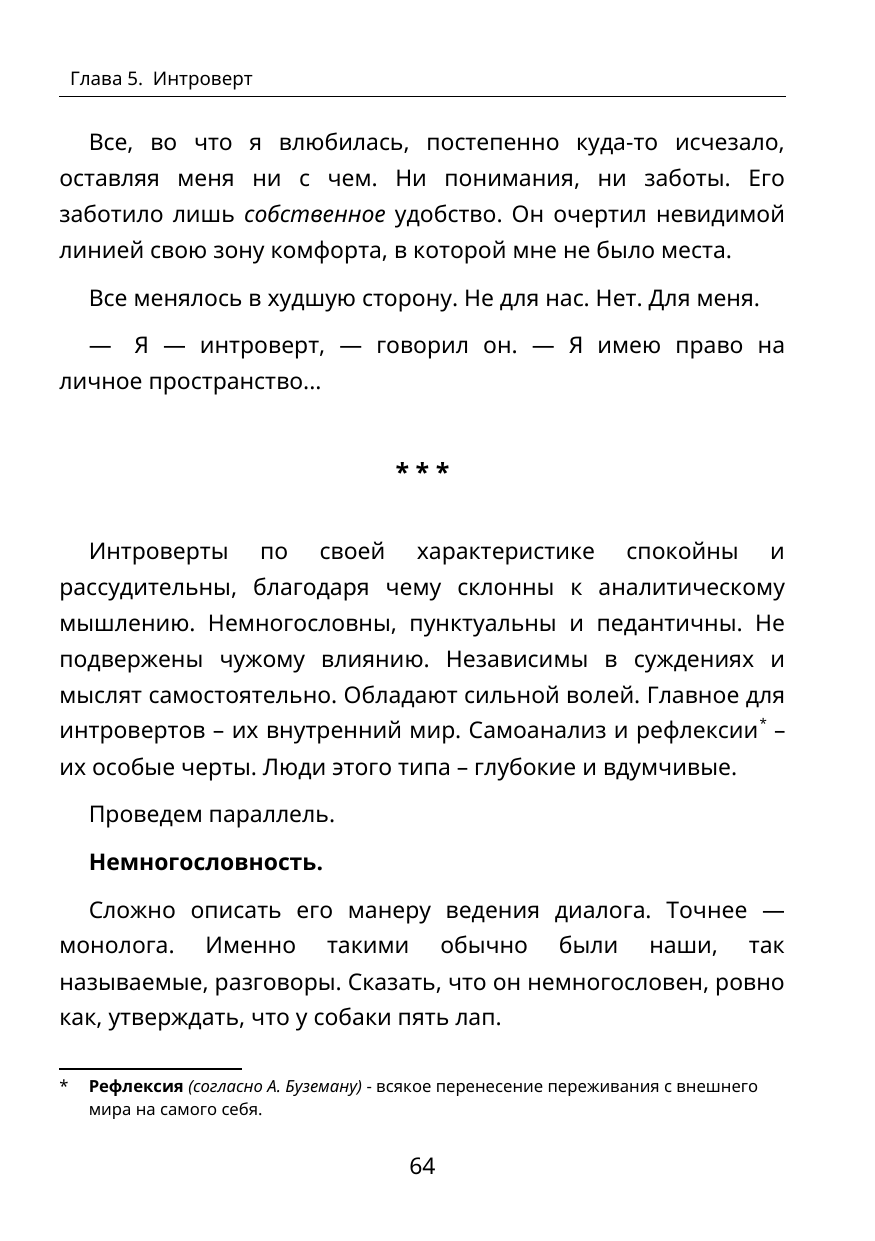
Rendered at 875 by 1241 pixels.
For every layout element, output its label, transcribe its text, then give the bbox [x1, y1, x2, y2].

text Все, во что я влюбилась, постепенно куда-то исчезало, оставляя меня ни с чем. Ни понимания, ни заботы. Его заботило лишь собственное удобство. Он очертил невидимой линией свою зону комфорта, в которой мне не было места. [59, 126, 786, 265]
text Немногословность. [59, 846, 786, 877]
list Я — интроверт, — говорил он. — Я имею право на личное пространство... [59, 329, 786, 396]
text Рефлексия (согласно А. Буземану) - всякое перенесение переживания с внешнего мира на самого себя. [59, 1075, 786, 1120]
text Интроверты по своей характеристике спокойны и рассудительны, благодаря чему склонны к аналитическому мышлению. Немногословны, пунктуальны и педантичны. Не подвержены чужому влиянию. Независимы в суждениях и мыслят самостоятельно. Обладают сильной волей. Главное для интровертов – их внутренний мир. Самоанализ и рефлексии – их особые черты. Люди этого типа – глубокие и вдумчивые. [59, 535, 786, 782]
text Все менялось в худшую сторону. Не для нас. Нет. Для меня. [59, 282, 786, 313]
text Сложно описать его манеру ведения диалога. Точнее — монолога. Именно такими обычно были наши, так называемые, разговоры. Сказать, что он немногословен, ровно как, утверждать, что у собаки пять лап. [59, 893, 786, 1033]
text Проведем параллель. [59, 798, 786, 829]
subtitle * * * [59, 454, 786, 488]
